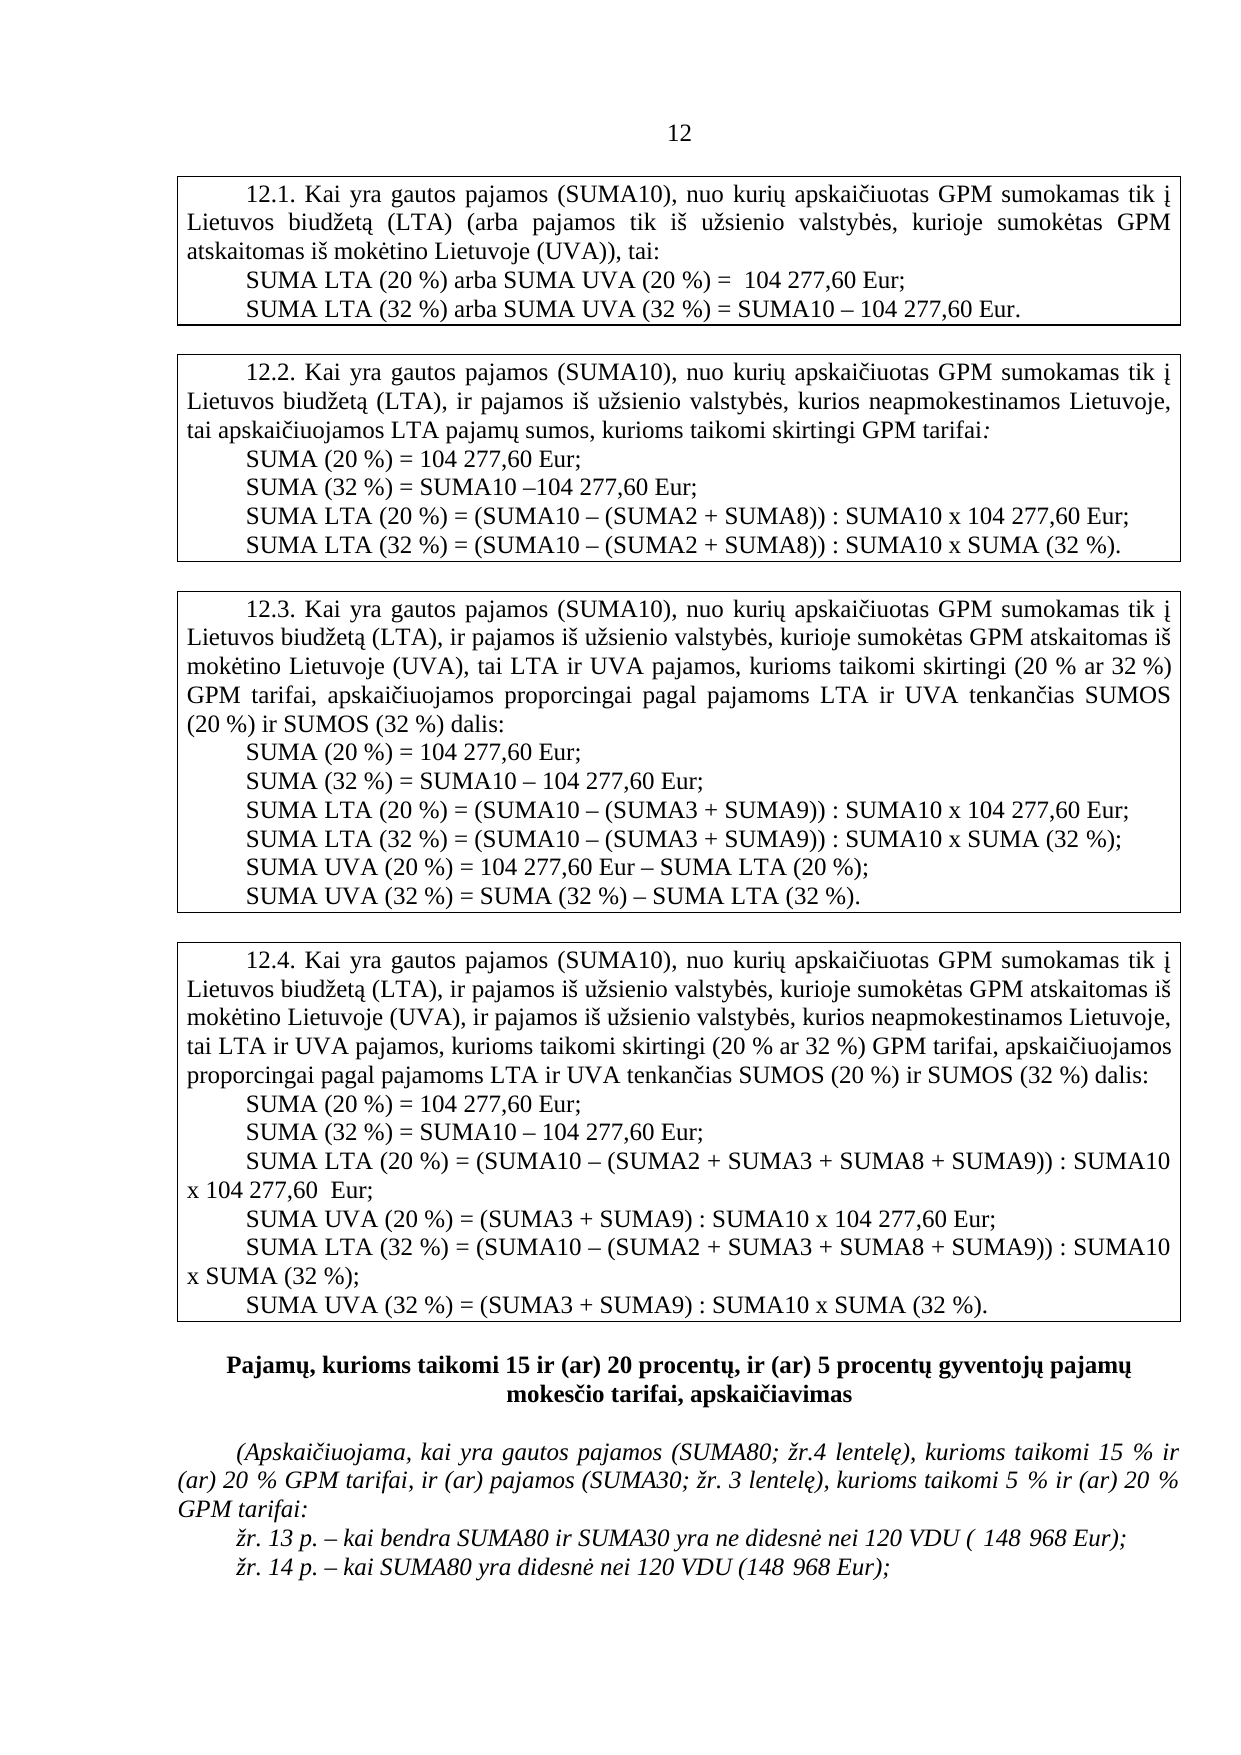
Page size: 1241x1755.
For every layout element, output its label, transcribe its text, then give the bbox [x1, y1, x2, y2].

text 12.3. Kai yra gautos pajamos (SUMA10), nuo kurių apskaičiuotas GPM sumokamas tik į Lietuvos biudžetą (LTA), ir pajamos iš užsienio valstybės, kurioje sumokėtas GPM atskaitomas iš mokėtino Lietuvoje (UVA), tai LTA ir UVA pajamos, kurioms taikomi skirtingi (20 % ar 32 %) GPM tarifai, apskaičiuojamos proporcingai pagal pajamoms LTA ir UVA tenkančias SUMOS (20 %) ir SUMOS (32 %) dalis: [178, 592, 1180, 734]
text SUMA LTA (20 %) = (SUMA10 – (SUMA2 + SUMA3 + SUMA8 + SUMA9)) : SUMA10 x 104 277,60 Eur; [178, 1143, 1180, 1201]
text SUMA LTA (32 %) = (SUMA10 – (SUMA3 + SUMA9)) : SUMA10 x SUMA (32 %); [178, 821, 1180, 849]
text žr. 13 p. – kai bendra SUMA80 ir SUMA30 yra ne didesnė nei 120 VDU ( 148 968 Eur); [177, 1523, 1181, 1552]
text SUMA LTA (32 %) = (SUMA10 – (SUMA2 + SUMA3 + SUMA8 + SUMA9)) : SUMA10 x SUMA (32 %); [178, 1229, 1180, 1287]
text SUMA UVA (32 %) = (SUMA3 + SUMA9) : SUMA10 x SUMA (32 %). [178, 1287, 1180, 1321]
text 12.1. Kai yra gautos pajamos (SUMA10), nuo kurių apskaičiuotas GPM sumokamas tik į Lietuvos biudžetą (LTA) (arba pajamos tik iš užsienio valstybės, kurioje sumokėtas GPM atskaitomas iš mokėtino Lietuvoje (UVA)), tai: [178, 177, 1180, 262]
text SUMA (32 %) = SUMA10 – 104 277,60 Eur; [178, 1114, 1180, 1143]
text SUMA LTA (32 %) arba SUMA UVA (32 %) = SUMA10 – 104 277,60 Eur. [178, 291, 1180, 324]
text SUMA (20 %) = 104 277,60 Eur; [178, 734, 1180, 763]
text SUMA (32 %) = SUMA10 –104 277,60 Eur; [178, 469, 1180, 498]
text 12.4. Kai yra gautos pajamos (SUMA10), nuo kurių apskaičiuotas GPM sumokamas tik į Lietuvos biudžetą (LTA), ir pajamos iš užsienio valstybės, kurioje sumokėtas GPM atskaitomas iš mokėtino Lietuvoje (UVA), ir pajamos iš užsienio valstybės, kurios neapmokestinamos Lietuvoje, tai LTA ir UVA pajamos, kurioms taikomi skirtingi (20 % ar 32 %) GPM tarifai, apskaičiuojamos proporcingai pagal pajamoms LTA ir UVA tenkančias SUMOS (20 %) ir SUMOS (32 %) dalis: [178, 943, 1180, 1086]
text Pajamų, kurioms taikomi 15 ir (ar) 20 procentų, ir (ar) 5 procentų gyventojų pajamų mokesčio tarifai, apskaičiavimas [177, 1351, 1181, 1408]
text SUMA LTA (20 %) = (SUMA10 – (SUMA3 + SUMA9)) : SUMA10 x 104 277,60 Eur; [178, 792, 1180, 821]
text SUMA (20 %) = 104 277,60 Eur; [178, 1086, 1180, 1114]
text 12.2. Kai yra gautos pajamos (SUMA10), nuo kurių apskaičiuotas GPM sumokamas tik į Lietuvos biudžetą (LTA), ir pajamos iš užsienio valstybės, kurios neapmokestinamos Lietuvoje, tai apskaičiuojamos LTA pajamų sumos, kurioms taikomi skirtingi GPM tarifai: [178, 355, 1180, 441]
text SUMA UVA (20 %) = 104 277,60 Eur – SUMA LTA (20 %); [178, 849, 1180, 878]
text SUMA LTA (20 %) arba SUMA UVA (20 %) = 104 277,60 Eur; [178, 262, 1180, 291]
text (Apskaičiuojama, kai yra gautos pajamos (SUMA80; žr.4 lentelę), kurioms taikomi 15 % ir (ar) 20 % GPM tarifai, ir (ar) pajamos (SUMA30; žr. 3 lentelę), kurioms taikomi 5 % ir (ar) 20 % GPM tarifai: [177, 1437, 1181, 1523]
text SUMA LTA (32 %) = (SUMA10 – (SUMA2 + SUMA8)) : SUMA10 x SUMA (32 %). [178, 527, 1180, 561]
text žr. 14 p. – kai SUMA80 yra didesnė nei 120 VDU (148 968 Eur); [177, 1552, 1181, 1581]
text SUMA LTA (20 %) = (SUMA10 – (SUMA2 + SUMA8)) : SUMA10 x 104 277,60 Eur; [178, 498, 1180, 527]
text SUMA (32 %) = SUMA10 – 104 277,60 Eur; [178, 763, 1180, 792]
text SUMA UVA (20 %) = (SUMA3 + SUMA9) : SUMA10 x 104 277,60 Eur; [178, 1201, 1180, 1229]
text SUMA (20 %) = 104 277,60 Eur; [178, 441, 1180, 469]
text SUMA UVA (32 %) = SUMA (32 %) – SUMA LTA (32 %). [178, 878, 1180, 912]
